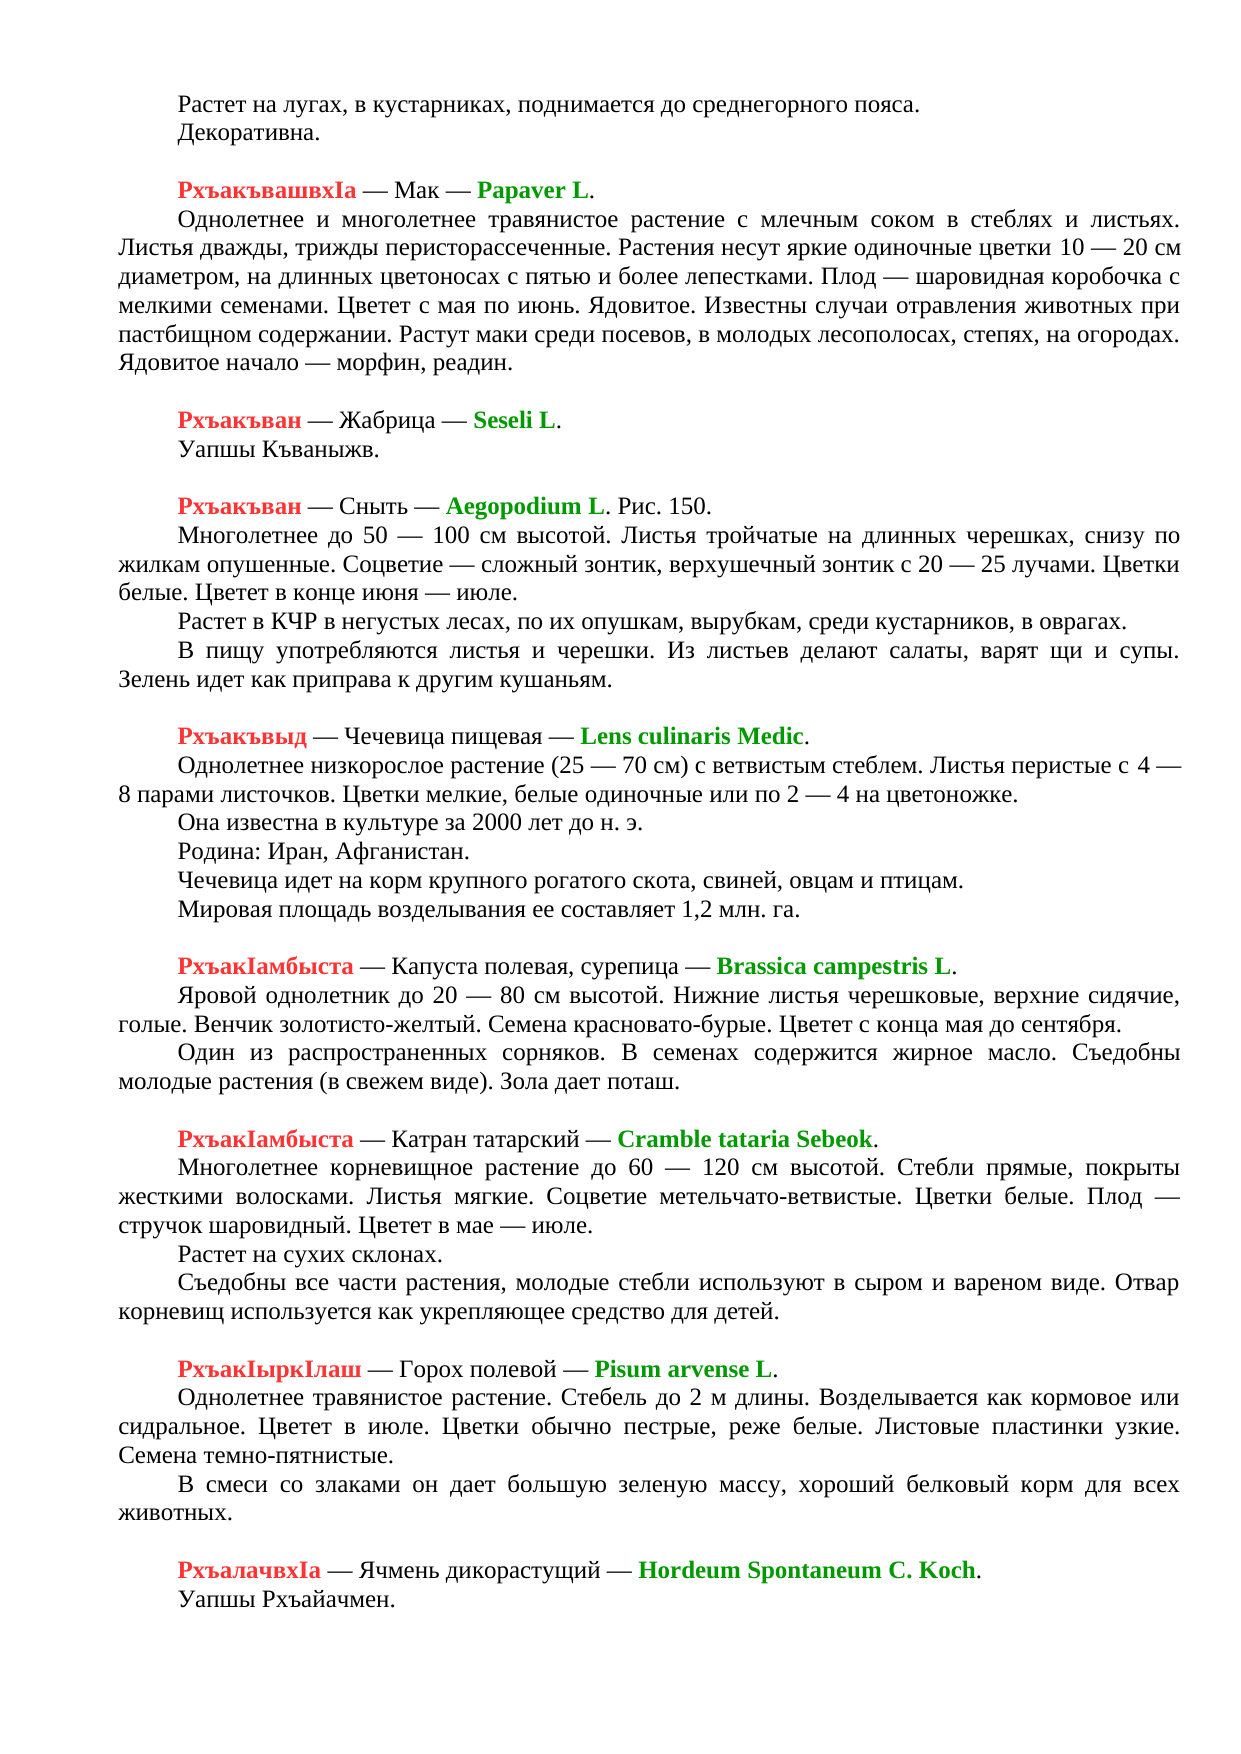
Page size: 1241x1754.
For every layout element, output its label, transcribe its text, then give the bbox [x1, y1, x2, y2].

text Многолетнее до 50 — 100 см высотой. Листья тройчатые на длинных черешках, снизу по жилкам опушенные. Соцветие — сложный зонтик, верхушечный зонтик с 20 — 25 лучами. Цветки белые. Цветет в конце июня — июле. [118, 520, 1181, 606]
text Растет в КЧР в негустых лесах, по их опушкам, вырубкам, среди кустарников, в оврагах. [118, 606, 1181, 635]
text Яровой однолетник до 20 — 80 см высотой. Нижние листья черешковые, верхние сидячие, голые. Венчик золотисто-желтый. Семена красновато-бурые. Цветет с конца мая до сентября. [118, 980, 1181, 1037]
text В пищу употребляются листья и черешки. Из листьев делают салаты, варят щи и супы. Зелень идет как приправа к другим кушаньям. [118, 635, 1181, 692]
text Рхъакъван — Сныть — Aegopodium L. Рис. 150. [118, 491, 1181, 520]
text Рхъакъван — Жабрица — Seseli L. [118, 405, 1181, 434]
text Один из распространенных сорняков. В семенах содержится жирное масло. Съедобны молодые растения (в свежем виде). Зола дает поташ. [118, 1037, 1181, 1095]
text РхъакIамбыста — Катран татарский — Cramble tataria Sebeok. [118, 1124, 1181, 1152]
text Мировая площадь возделывания ее составляет 1,2 млн. га. [118, 894, 1181, 922]
text Однолетнее травянистое растение. Стебель до 2 м длины. Возделывается как кормовое или сидральное. Цветет в июле. Цветки обычно пестрые, реже белые. Листовые пластинки узкие. Семена темно-пятнистые. [118, 1382, 1181, 1469]
text Уапшы Къваныжв. [118, 434, 1181, 462]
text Однолетнее и многолетнее травянистое растение с млечным соком в стеблях и листьях. Листья дважды, трижды перисторассеченные. Растения несут яркие одиночные цветки 10 — 20 см диаметром, на длинных цветоносах с пятью и более лепестками. Плод — шаровидная коробочка с мелкими семенами. Цветет с мая по июнь. Ядовитое. Известны случаи отравления животных при пастбищном содержании. Растут маки среди посевов, в молодых лесополосах, степях, на огородах. Ядовитое начало — морфин, реадин. [118, 204, 1181, 376]
text Съедобны все части растения, молодые стебли используют в сыром и вареном виде. Отвар корневищ используется как укрепляющее средство для детей. [118, 1267, 1181, 1325]
text Однолетнее низкорослое растение (25 — 70 см) с ветвистым стеблем. Листья перистые с 4 — 8 парами листочков. Цветки мелкие, белые одиночные или по 2 — 4 на цветоножке. [118, 750, 1181, 807]
text РхъакIыркIлаш — Горох полевой — Pisum arvense L. [118, 1354, 1181, 1382]
text Декоративна. [118, 117, 1181, 146]
text РхъакIамбыста — Капуста полевая, сурепица — Brassica campestris L. [118, 951, 1181, 980]
text Рхъакъвыд — Чечевица пищевая — Lens culinaris Medic. [118, 721, 1181, 750]
text РхъалачвхIа — Ячмень дикорастущий — Hordeum Spontaneum C. Koch. [118, 1555, 1181, 1584]
text Она известна в культуре за 2000 лет до н. э. [118, 807, 1181, 836]
text Растет на сухих склонах. [118, 1239, 1181, 1267]
text В смеси со злаками он дает большую зеленую массу, хороший белковый корм для всех животных. [118, 1469, 1181, 1526]
text Чечевица идет на корм крупного рогатого скота, свиней, овцам и птицам. [118, 865, 1181, 894]
text Уапшы Рхъайачмен. [118, 1584, 1181, 1612]
text РхъакъвашвхIа — Мак — Papaver L. [118, 175, 1181, 204]
text Растет на лугах, в кустарниках, поднимается до среднегорного пояса. [118, 89, 1181, 117]
text Родина: Иран, Афганистан. [118, 836, 1181, 865]
text Многолетнее корневищное растение до 60 — 120 см высотой. Стебли прямые, покрыты жесткими волосками. Листья мягкие. Соцветие метельчато-ветвистые. Цветки белые. Плод — стручок шаровидный. Цветет в мае — июле. [118, 1152, 1181, 1239]
